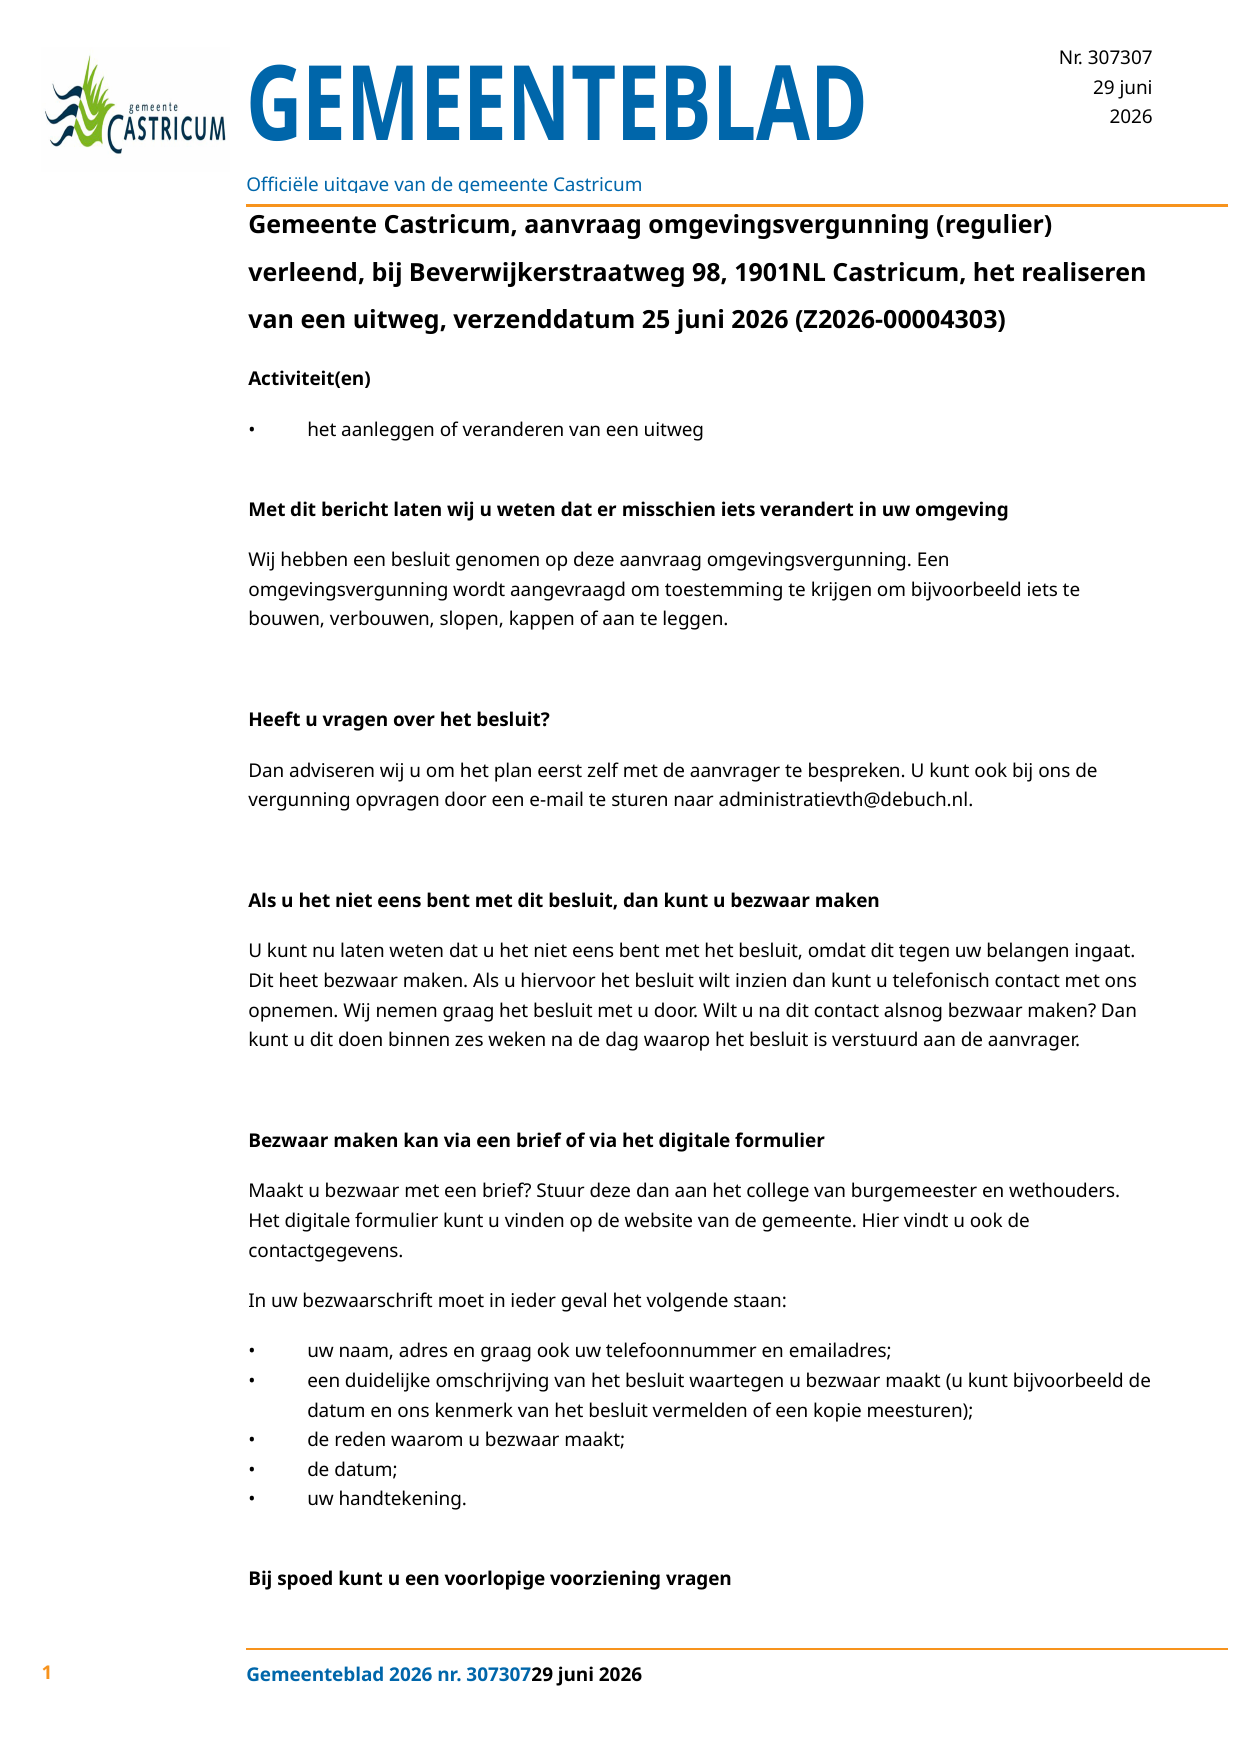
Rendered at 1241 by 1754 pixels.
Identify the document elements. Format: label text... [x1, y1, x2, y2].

text Bezwaar maken kan via een brief of via het digitale formulier [248, 1127, 1152, 1153]
list de reden waarom u bezwaar maakt; [248, 1426, 1152, 1452]
list uw naam, adres en graag ook uw telefoonnummer en emailadres; [248, 1338, 1152, 1363]
text Met dit bericht laten wij u weten dat er misschien iets verandert in uw omgeving [248, 496, 1152, 522]
list een duidelijke omschrijving van het besluit waartegen u bezwaar maakt (u kunt bijvoorbeeld de datum en ons kenmerk van het besluit vermelden of een kopie meesturen); [248, 1367, 1152, 1422]
text Bij spoed kunt u een voorlopige voorziening vragen [248, 1566, 1152, 1591]
text Dan adviseren wij u om het plan eerst zelf met de aanvrager te bespreken. U kunt ook bij ons de vergunning opvragen door een e-mail te sturen naar administratievth@debuch.nl. [248, 757, 1152, 812]
text Maakt u bezwaar met een brief? Stuur deze dan aan het college van burgemeester en wethouders. Het digitale formulier kunt u vinden op de website van de gemeente. Hier vindt u ook de contactgegevens. [248, 1178, 1152, 1262]
list uw handtekening. [248, 1486, 1152, 1511]
text Activiteit(en) [248, 366, 1152, 391]
text In uw bezwaarschrift moet in ieder geval het volgende staan: [248, 1287, 1152, 1313]
list de datum; [248, 1456, 1152, 1482]
text Wij hebben een besluit genomen op deze aanvraag omgevingsvergunning. Een omgevingsvergunning wordt aangevraagd om toestemming te krijgen om bijvoorbeeld iets te bouwen, verbouwen, slopen, kappen of aan te leggen. [248, 546, 1152, 631]
list het aanleggen of veranderen van een uitweg [248, 416, 1152, 442]
text U kunt nu laten weten dat u het niet eens bent met het besluit, omdat dit tegen uw belangen ingaat. Dit heet bezwaar maken. Als u hiervoor het besluit wilt inzien dan kunt u telefonisch contact met ons opnemen. Wij nemen graag het besluit met u door. Wilt u na dit contact alsnog bezwaar maken? Dan kunt u dit doen binnen zes weken na de dag waarop het besluit is verstuurd aan de aanvrager. [248, 938, 1152, 1052]
text Als u het niet eens bent met dit besluit, dan kunt u bezwaar maken [248, 887, 1152, 913]
picture [41, 47, 231, 172]
text Heeft u vragen over het besluit? [248, 706, 1152, 732]
text Gemeente Castricum, aanvraag omgevingsvergunning (regulier) verleend, bij Beverwijkerstraatweg 98, 1901NL Castricum, het realiseren van een uitweg, verzenddatum 25 juni 2026 (Z2026-00004303) [248, 207, 1152, 336]
